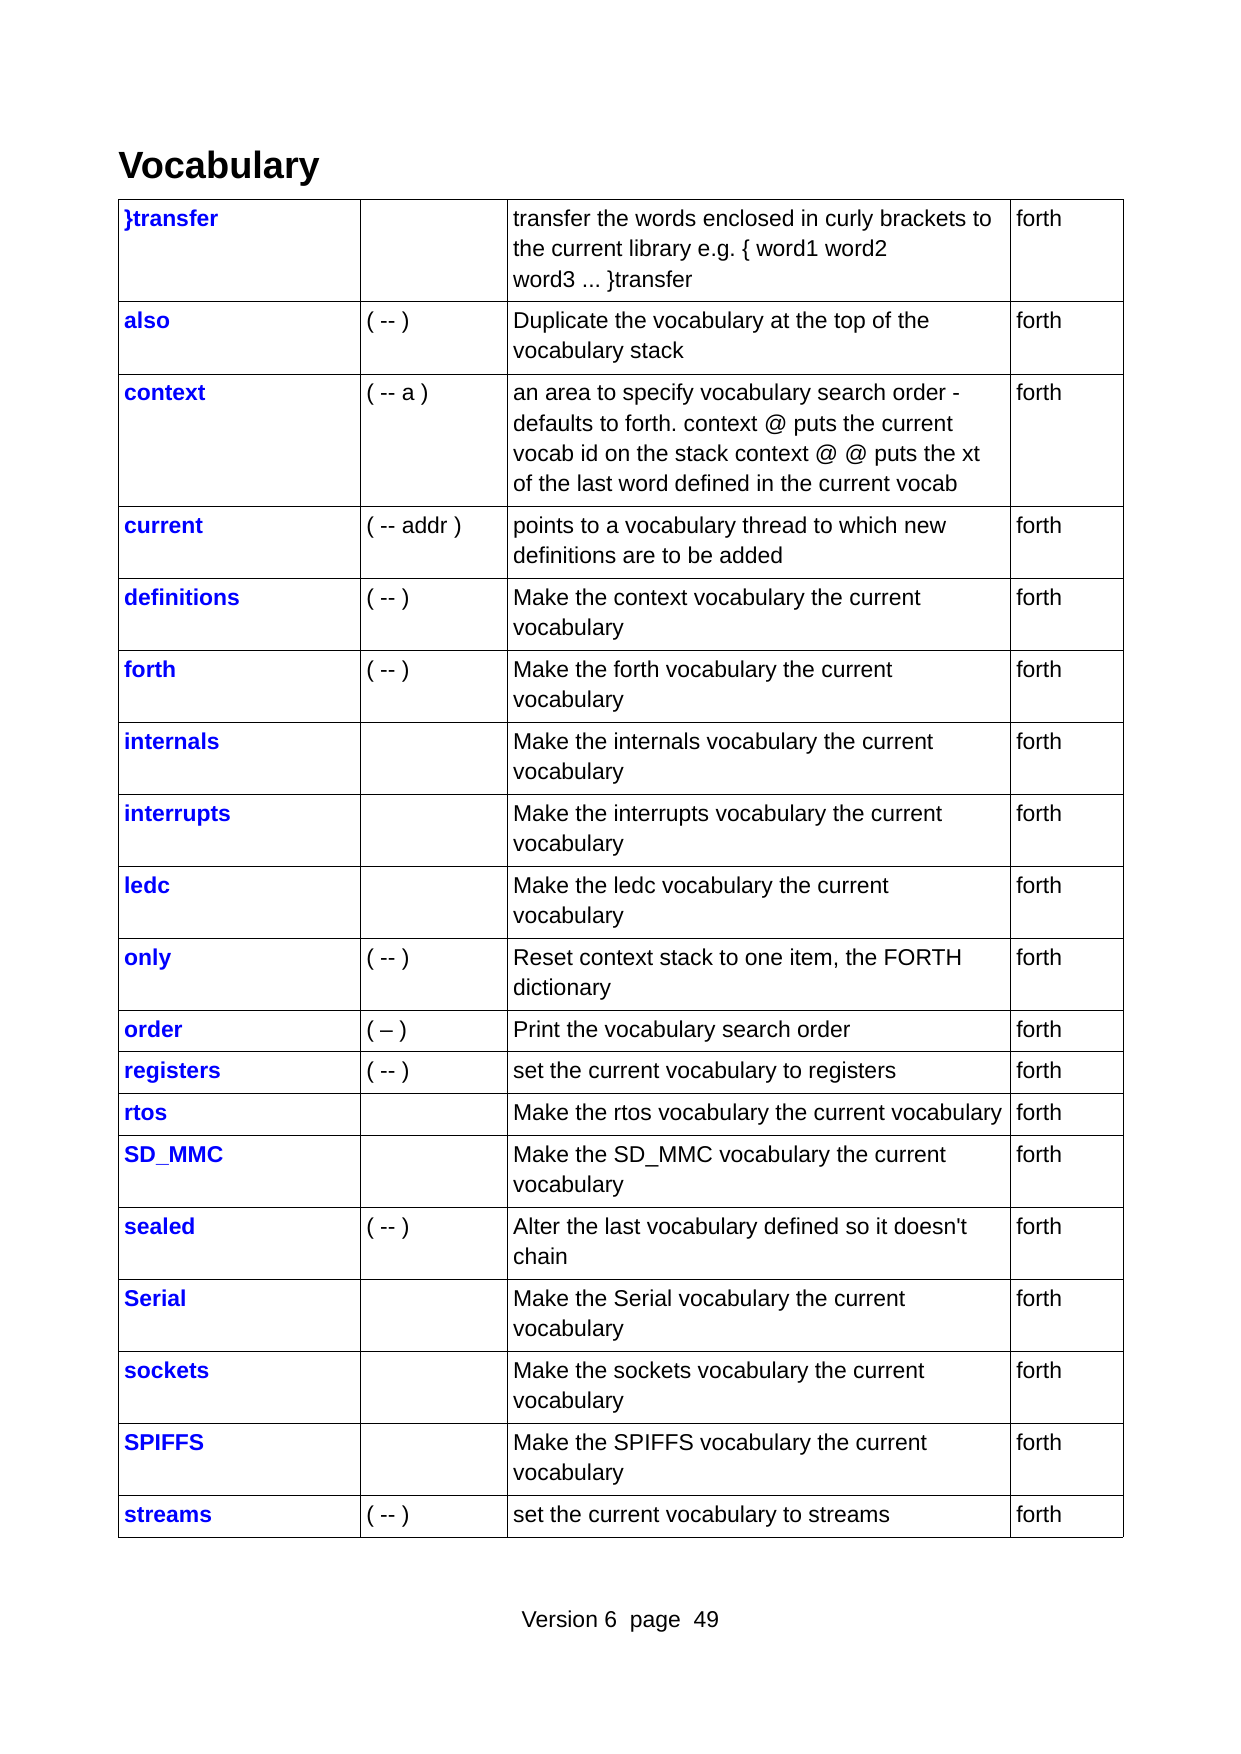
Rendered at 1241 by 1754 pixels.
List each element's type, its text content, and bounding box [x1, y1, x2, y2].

table_cell set the current vocabulary to streams [508, 1496, 1010, 1537]
table_cell forth [1011, 507, 1123, 578]
table_cell interrupts [119, 795, 360, 866]
table_cell forth [1011, 1424, 1123, 1495]
table_cell internals [119, 723, 360, 794]
table_cell ( -- ) [361, 302, 507, 373]
table_cell Serial [119, 1280, 360, 1351]
table_cell ( -- addr ) [361, 507, 507, 578]
table_header transfer the words enclosed in curly brackets to the current library e.g. { word1 word2 word3 ... }transfer [508, 200, 1010, 301]
table_cell Make the rtos vocabulary the current vocabulary [508, 1094, 1010, 1135]
table_cell forth [1011, 651, 1123, 722]
table_cell Make the interrupts vocabulary the current vocabulary [508, 795, 1010, 866]
table_cell [361, 1280, 507, 1351]
table_cell Print the vocabulary search order [508, 1011, 1010, 1051]
table_cell context [119, 375, 360, 506]
table_cell Make the context vocabulary the current vocabulary [508, 579, 1010, 650]
table_cell forth [1011, 723, 1123, 794]
table_cell forth [1011, 1094, 1123, 1135]
table_cell Make the ledc vocabulary the current vocabulary [508, 867, 1010, 938]
table_cell sealed [119, 1208, 360, 1279]
table_cell Make the sockets vocabulary the current vocabulary [508, 1352, 1010, 1423]
table_cell Make the SD_MMC vocabulary the current vocabulary [508, 1136, 1010, 1207]
table_header forth [1011, 200, 1123, 301]
table_cell ( -- ) [361, 1052, 507, 1093]
table_header [361, 200, 507, 301]
table_cell ( -- ) [361, 579, 507, 650]
table_cell ( -- a ) [361, 375, 507, 506]
table_cell ( -- ) [361, 939, 507, 1010]
table_cell forth [1011, 302, 1123, 373]
table_cell [361, 1094, 507, 1135]
table_cell forth [1011, 867, 1123, 938]
table_cell forth [1011, 1352, 1123, 1423]
table_cell forth [1011, 1496, 1123, 1537]
table_cell current [119, 507, 360, 578]
table_cell registers [119, 1052, 360, 1093]
table_cell sockets [119, 1352, 360, 1423]
table_cell only [119, 939, 360, 1010]
table_cell forth [1011, 1136, 1123, 1207]
table_cell forth [1011, 939, 1123, 1010]
table_cell points to a vocabulary thread to which new definitions are to be added [508, 507, 1010, 578]
table_cell rtos [119, 1094, 360, 1135]
table_cell an area to specify vocabulary search order - defaults to forth. context @ puts the current vocab id on the stack context @ @ puts the xt of the last word defined in the current vocab [508, 375, 1010, 506]
table_cell forth [1011, 579, 1123, 650]
table_cell ( -- ) [361, 651, 507, 722]
table_cell forth [1011, 375, 1123, 506]
table_cell order [119, 1011, 360, 1051]
table_cell ledc [119, 867, 360, 938]
table_cell Duplicate the vocabulary at the top of the vocabulary stack [508, 302, 1010, 373]
subtitle Vocabulary [118, 143, 1122, 187]
table_cell Alter the last vocabulary defined so it doesn't chain [508, 1208, 1010, 1279]
table_header }transfer [119, 200, 360, 301]
table_cell ( – ) [361, 1011, 507, 1051]
table_cell forth [1011, 1280, 1123, 1351]
table_cell [361, 1424, 507, 1495]
table_cell [361, 867, 507, 938]
table_cell [361, 795, 507, 866]
table_cell set the current vocabulary to registers [508, 1052, 1010, 1093]
table_cell also [119, 302, 360, 373]
table_cell [361, 723, 507, 794]
table_cell forth [119, 651, 360, 722]
table_cell [361, 1352, 507, 1423]
table_cell ( -- ) [361, 1208, 507, 1279]
table_cell Make the internals vocabulary the current vocabulary [508, 723, 1010, 794]
table_cell Make the SPIFFS vocabulary the current vocabulary [508, 1424, 1010, 1495]
table_cell Reset context stack to one item, the FORTH dictionary [508, 939, 1010, 1010]
table_cell [361, 1136, 507, 1207]
table_cell forth [1011, 795, 1123, 866]
table_cell SPIFFS [119, 1424, 360, 1495]
table_cell Make the Serial vocabulary the current vocabulary [508, 1280, 1010, 1351]
table_cell forth [1011, 1208, 1123, 1279]
table_cell SD_MMC [119, 1136, 360, 1207]
table_cell definitions [119, 579, 360, 650]
table_cell forth [1011, 1052, 1123, 1093]
table_cell forth [1011, 1011, 1123, 1051]
table_cell streams [119, 1496, 360, 1537]
table_cell Make the forth vocabulary the current vocabulary [508, 651, 1010, 722]
table_cell ( -- ) [361, 1496, 507, 1537]
